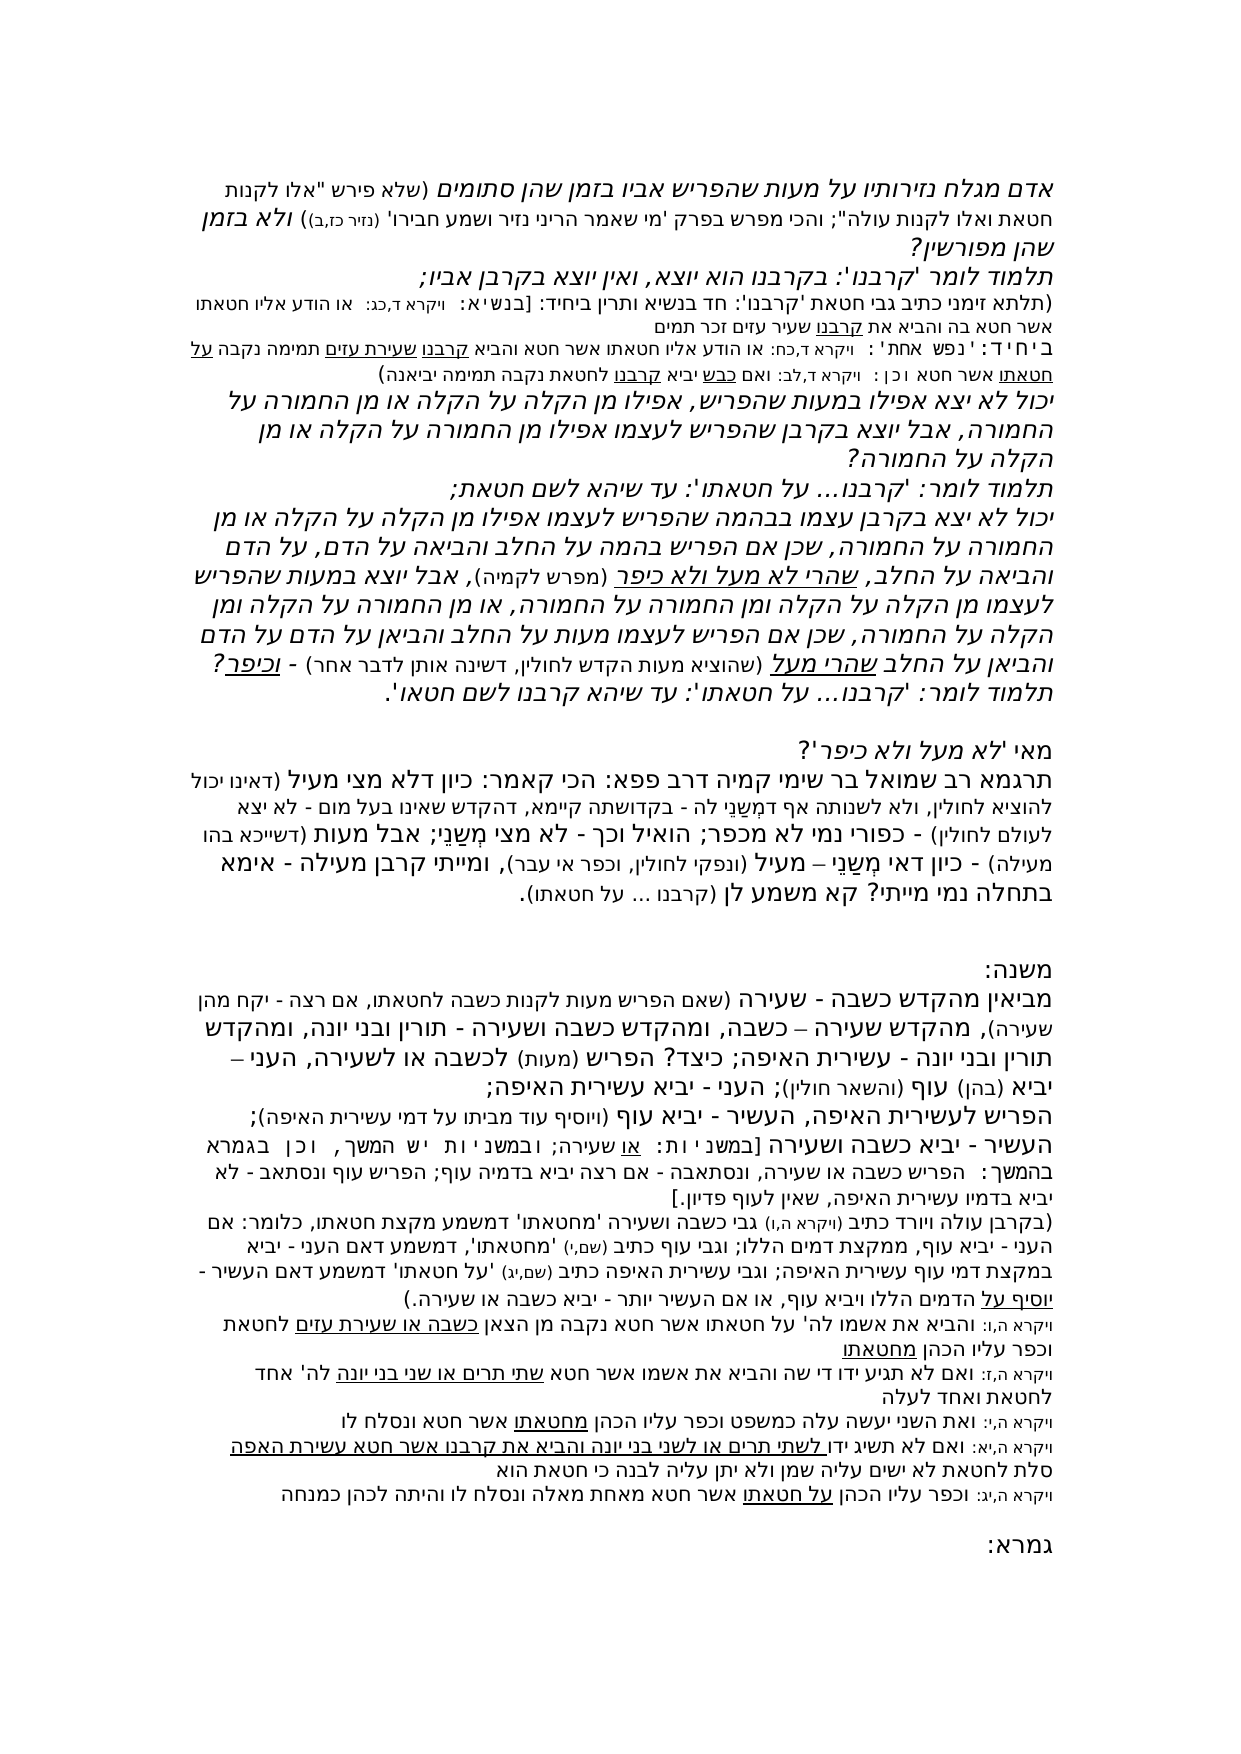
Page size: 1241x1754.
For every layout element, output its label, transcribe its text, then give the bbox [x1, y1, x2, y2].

text תלמוד לומר: 'קרבנו... על חטאתו': עד שיהא קרבנו לשם חטאו'. [187, 678, 1053, 708]
text תלמוד לומר 'קרבנו': בקרבנו הוא יוצא, ואין יוצא בקרבן אביו; [187, 262, 1053, 291]
text ויקרא ה,יג: וכפר עליו הכהן על חטאתו אשר חטא מאחת מאלה ונסלח לו והיתה לכהן כמנחה [187, 1482, 1053, 1507]
text יכול לא יצא בקרבן עצמו בבהמה שהפריש לעצמו אפילו מן הקלה על הקלה או מן החמורה על החמורה, שכן אם הפריש בהמה על החלב והביאה על הדם, על הדם והביאה על החלב, שהרי לא מעל ולא כיפר (מפרש לקמיה), אבל יוצא במעות שהפריש לעצמו מן הקלה על הקלה ומן החמורה על החמורה, או מן החמורה על הקלה ומן הקלה על החמורה, שכן אם הפריש לעצמו מעות על החלב והביאן על הדם על הדם והביאן על החלב שהרי מעל (שהוציא מעות הקדש לחולין, דשינה אותן לדבר אחר) - וכיפר? [187, 503, 1053, 678]
text הפריש לעשירית האיפה, העשיר - יביא עוף (ויוסיף עוד מביתו על דמי עשירית האיפה); העשיר - יביא כשבה ושעירה [במשניות: או שעירה; ובמשניות יש המשך, וכן בגמרא בהמשך: הפריש כשבה או שעירה, ונסתאבה - אם רצה יביא בדמיה עוף; הפריש עוף ונסתאב - לא יביא בדמיו עשירית האיפה, שאין לעוף פדיון.] [187, 1101, 1053, 1210]
text יכול לא יצא אפילו במעות שהפריש, אפילו מן הקלה על הקלה או מן החמורה על החמורה, אבל יוצא בקרבן שהפריש לעצמו אפילו מן החמורה על הקלה או מן הקלה על החמורה? [187, 386, 1053, 474]
text מאי 'לא מעל ולא כיפר'? [187, 736, 1053, 766]
text תרגמא רב שמואל בר שימי קמיה דרב פפא: הכי קאמר: כיון דלא מצי מעיל (דאינו יכול להוציא לחולין, ולא לשנותה אף דמְשַנֵי לה - בקדושתה קיימא, דהקדש שאינו בעל מום - לא יצא לעולם לחולין) - כפורי נמי לא מכפר; הואיל וכך - לא מצי מְשַנֵי; אבל מעות (דשייכא בהו מעילה) - כיון דאי מְשַנֵי – מעיל (ונפקי לחולין, וכפר אי עבר), ומייתי קרבן מעילה - אימא בתחלה נמי מייתי? קא משמע לן (קרבנו ... על חטאתו). [187, 766, 1053, 907]
text תלמוד לומר: 'קרבנו... על חטאתו': עד שיהא לשם חטאת; [187, 474, 1053, 503]
text (בקרבן עולה ויורד כתיב (ויקרא ה,ו) גבי כשבה ושעירה 'מחטאתו' דמשמע מקצת חטאתו, כלומר: אם העני - יביא עוף, ממקצת דמים הללו; וגבי עוף כתיב (שם,י) 'מחטאתו', דמשמע דאם העני - יביא במקצת דמי עוף עשירית האיפה; וגבי עשירית האיפה כתיב (שם,יג) 'על חטאתו' דמשמע דאם העשיר - יוסיף על הדמים הללו ויביא עוף, או אם העשיר יותר - יביא כשבה או שעירה.) [187, 1210, 1053, 1312]
text ויקרא ה,ו: והביא את אשמו לה' על חטאתו אשר חטא נקבה מן הצאן כשבה או שעירת עזים לחטאת וכפר עליו הכהן מחטאתו [187, 1312, 1053, 1361]
text משנה: [187, 955, 1053, 984]
text ביחיד:'נפש אחת': ויקרא ד,כח: או הודע אליו חטאתו אשר חטא והביא קרבנו שעירת עזים תמימה נקבה על חטאתו אשר חטא וכן: ויקרא ד,לב: ואם כבש יביא קרבנו לחטאת נקבה תמימה יביאנה) [187, 338, 1053, 386]
text ויקרא ה,י: ואת השני יעשה עלה כמשפט וכפר עליו הכהן מחטאתו אשר חטא ונסלח לו [187, 1409, 1053, 1434]
text ויקרא ה,יא: ואם לא תשיג ידו לשתי תרים או לשני בני יונה והביא את קרבנו אשר חטא עשירת האפה סלת לחטאת לא ישים עליה שמן ולא יתן עליה לבנה כי חטאת הוא [187, 1434, 1053, 1482]
text גמרא: [187, 1531, 1053, 1560]
text (תלתא זימני כתיב גבי חטאת 'קרבנו': חד בנשיא ותרין ביחיד: [בנשיא: ויקרא ד,כג: או הודע אליו חטאתו אשר חטא בה והביא את קרבנו שעיר עזים זכר תמים [187, 291, 1053, 338]
text אדם מגלח נזירותיו על מעות שהפריש אביו בזמן שהן סתומים (שלא פירש "אלו לקנות חטאת ואלו לקנות עולה"; והכי מפרש בפרק 'מי שאמר הריני נזיר ושמע חבירו' (נזיר כז,ב)) ולא בזמן שהן מפורשין? [187, 174, 1053, 262]
text מביאין מהקדש כשבה - שעירה (שאם הפריש מעות לקנות כשבה לחטאתו, אם רצה - יקח מהן שעירה), מהקדש שעירה – כשבה, ומהקדש כשבה ושעירה - תורין ובני יונה, ומהקדש תורין ובני יונה - עשירית האיפה; כיצד? הפריש (מעות) לכשבה או לשעירה, העני – יביא (בהן) עוף (והשאר חולין); העני - יביא עשירית האיפה; [187, 984, 1053, 1101]
text ויקרא ה,ז: ואם לא תגיע ידו די שה והביא את אשמו אשר חטא שתי תרים או שני בני יונה לה' אחד לחטאת ואחד לעלה [187, 1361, 1053, 1409]
